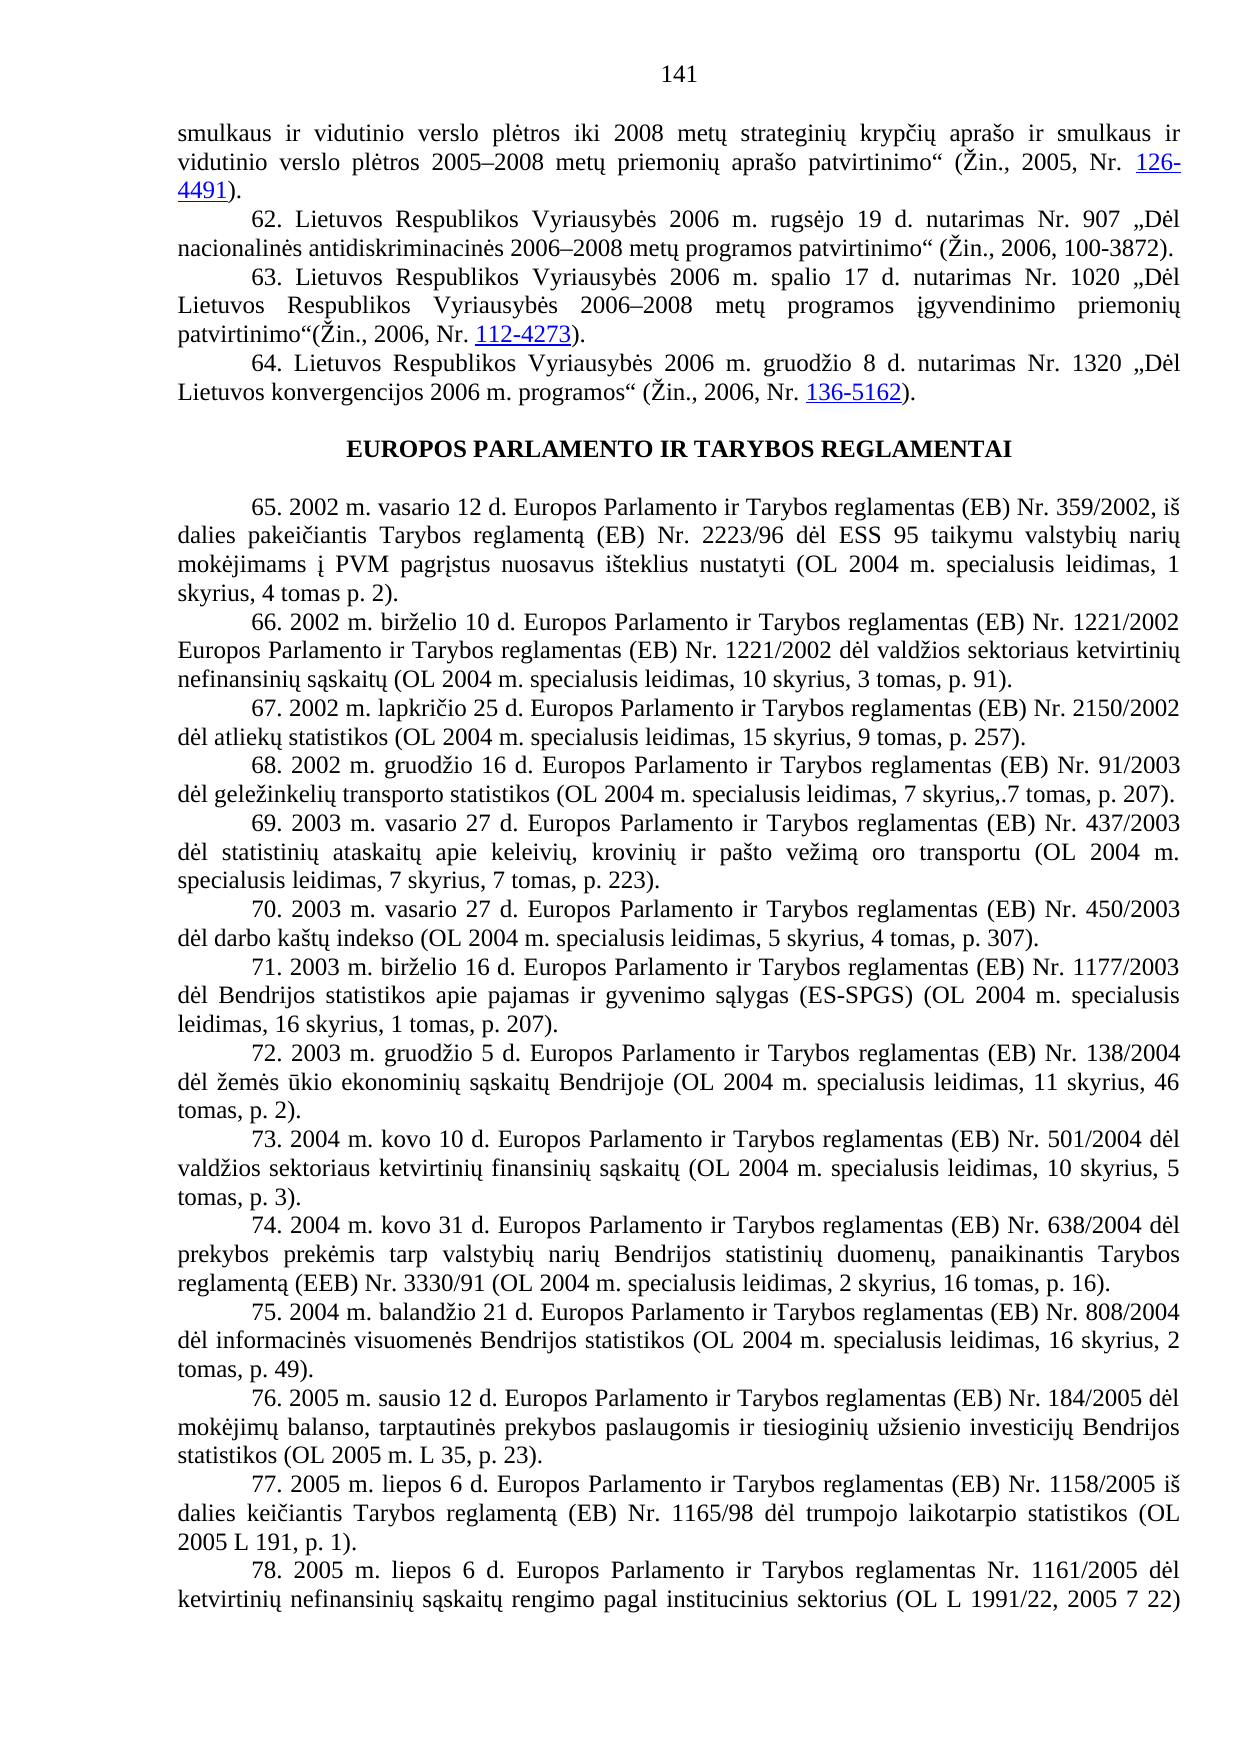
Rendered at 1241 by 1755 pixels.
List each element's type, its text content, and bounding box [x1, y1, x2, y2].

text 62. Lietuvos Respublikos Vyriausybės 2006 m. rugsėjo 19 d. nutarimas Nr. 907 „Dėl nacionalinės antidiskriminacinės 2006–2008 metų programos patvirtinimo“ (Žin., 2006, 100-3872). [177, 204, 1181, 262]
text 67. 2002 m. lapkričio 25 d. Europos Parlamento ir Tarybos reglamentas (EB) Nr. 2150/2002 dėl atliekų statistikos (OL 2004 m. specialusis leidimas, 15 skyrius, 9 tomas, p. 257). [177, 693, 1181, 751]
text 65. 2002 m. vasario 12 d. Europos Parlamento ir Tarybos reglamentas (EB) Nr. 359/2002, iš dalies pakeičiantis Tarybos reglamentą (EB) Nr. 2223/96 dėl ESS 95 taikymu valstybių narių mokėjimams į PVM pagrįstus nuosavus išteklius nustatyti (OL 2004 m. specialusis leidimas, 1 skyrius, 4 tomas p. 2). [177, 492, 1181, 607]
text smulkaus ir vidutinio verslo plėtros iki 2008 metų strateginių krypčių aprašo ir smulkaus ir vidutinio verslo plėtros 2005–2008 metų priemonių aprašo patvirtinimo“ (Žin., 2005, Nr. 126-4491). [177, 118, 1181, 204]
text 69. 2003 m. vasario 27 d. Europos Parlamento ir Tarybos reglamentas (EB) Nr. 437/2003 dėl statistinių ataskaitų apie keleivių, krovinių ir pašto vežimą oro transportu (OL 2004 m. specialusis leidimas, 7 skyrius, 7 tomas, p. 223). [177, 808, 1181, 894]
text 78. 2005 m. liepos 6 d. Europos Parlamento ir Tarybos reglamentas Nr. 1161/2005 dėl ketvirtinių nefinansinių sąskaitų rengimo pagal institucinius sektorius (OL L 1991/22, 2005 7 22) [177, 1556, 1181, 1613]
text 74. 2004 m. kovo 31 d. Europos Parlamento ir Tarybos reglamentas (EB) Nr. 638/2004 dėl prekybos prekėmis tarp valstybių narių Bendrijos statistinių duomenų, panaikinantis Tarybos reglamentą (EEB) Nr. 3330/91 (OL 2004 m. specialusis leidimas, 2 skyrius, 16 tomas, p. 16). [177, 1211, 1181, 1297]
text 77. 2005 m. liepos 6 d. Europos Parlamento ir Tarybos reglamentas (EB) Nr. 1158/2005 iš dalies keičiantis Tarybos reglamentą (EB) Nr. 1165/98 dėl trumpojo laikotarpio statistikos (OL 2005 L 191, p. 1). [177, 1469, 1181, 1556]
text 75. 2004 m. balandžio 21 d. Europos Parlamento ir Tarybos reglamentas (EB) Nr. 808/2004 dėl informacinės visuomenės Bendrijos statistikos (OL 2004 m. specialusis leidimas, 16 skyrius, 2 tomas, p. 49). [177, 1297, 1181, 1383]
text 73. 2004 m. kovo 10 d. Europos Parlamento ir Tarybos reglamentas (EB) Nr. 501/2004 dėl valdžios sektoriaus ketvirtinių finansinių sąskaitų (OL 2004 m. specialusis leidimas, 10 skyrius, 5 tomas, p. 3). [177, 1124, 1181, 1211]
text 72. 2003 m. gruodžio 5 d. Europos Parlamento ir Tarybos reglamentas (EB) Nr. 138/2004 dėl žemės ūkio ekonominių sąskaitų Bendrijoje (OL 2004 m. specialusis leidimas, 11 skyrius, 46 tomas, p. 2). [177, 1038, 1181, 1124]
text 76. 2005 m. sausio 12 d. Europos Parlamento ir Tarybos reglamentas (EB) Nr. 184/2005 dėl mokėjimų balanso, tarptautinės prekybos paslaugomis ir tiesioginių užsienio investicijų Bendrijos statistikos (OL 2005 m. L 35, p. 23). [177, 1383, 1181, 1469]
text 64. Lietuvos Respublikos Vyriausybės 2006 m. gruodžio 8 d. nutarimas Nr. 1320 „Dėl Lietuvos konvergencijos 2006 m. programos“ (Žin., 2006, Nr. 136-5162). [177, 348, 1181, 406]
text 66. 2002 m. birželio 10 d. Europos Parlamento ir Tarybos reglamentas (EB) Nr. 1221/2002 Europos Parlamento ir Tarybos reglamentas (EB) Nr. 1221/2002 dėl valdžios sektoriaus ketvirtinių nefinansinių sąskaitų (OL 2004 m. specialusis leidimas, 10 skyrius, 3 tomas, p. 91). [177, 607, 1181, 693]
text 68. 2002 m. gruodžio 16 d. Europos Parlamento ir Tarybos reglamentas (EB) Nr. 91/2003 dėl geležinkelių transporto statistikos (OL 2004 m. specialusis leidimas, 7 skyrius,.7 tomas, p. 207). [177, 751, 1181, 808]
text EUROPOS PARLAMENTO IR TARYBOS REGLAMENTAI [177, 434, 1181, 463]
text 71. 2003 m. birželio 16 d. Europos Parlamento ir Tarybos reglamentas (EB) Nr. 1177/2003 dėl Bendrijos statistikos apie pajamas ir gyvenimo sąlygas (ES-SPGS) (OL 2004 m. specialusis leidimas, 16 skyrius, 1 tomas, p. 207). [177, 952, 1181, 1038]
text 63. Lietuvos Respublikos Vyriausybės 2006 m. spalio 17 d. nutarimas Nr. 1020 „Dėl Lietuvos Respublikos Vyriausybės 2006–2008 metų programos įgyvendinimo priemonių patvirtinimo“(Žin., 2006, Nr. 112-4273). [177, 262, 1181, 348]
text 70. 2003 m. vasario 27 d. Europos Parlamento ir Tarybos reglamentas (EB) Nr. 450/2003 dėl darbo kaštų indekso (OL 2004 m. specialusis leidimas, 5 skyrius, 4 tomas, p. 307). [177, 894, 1181, 952]
